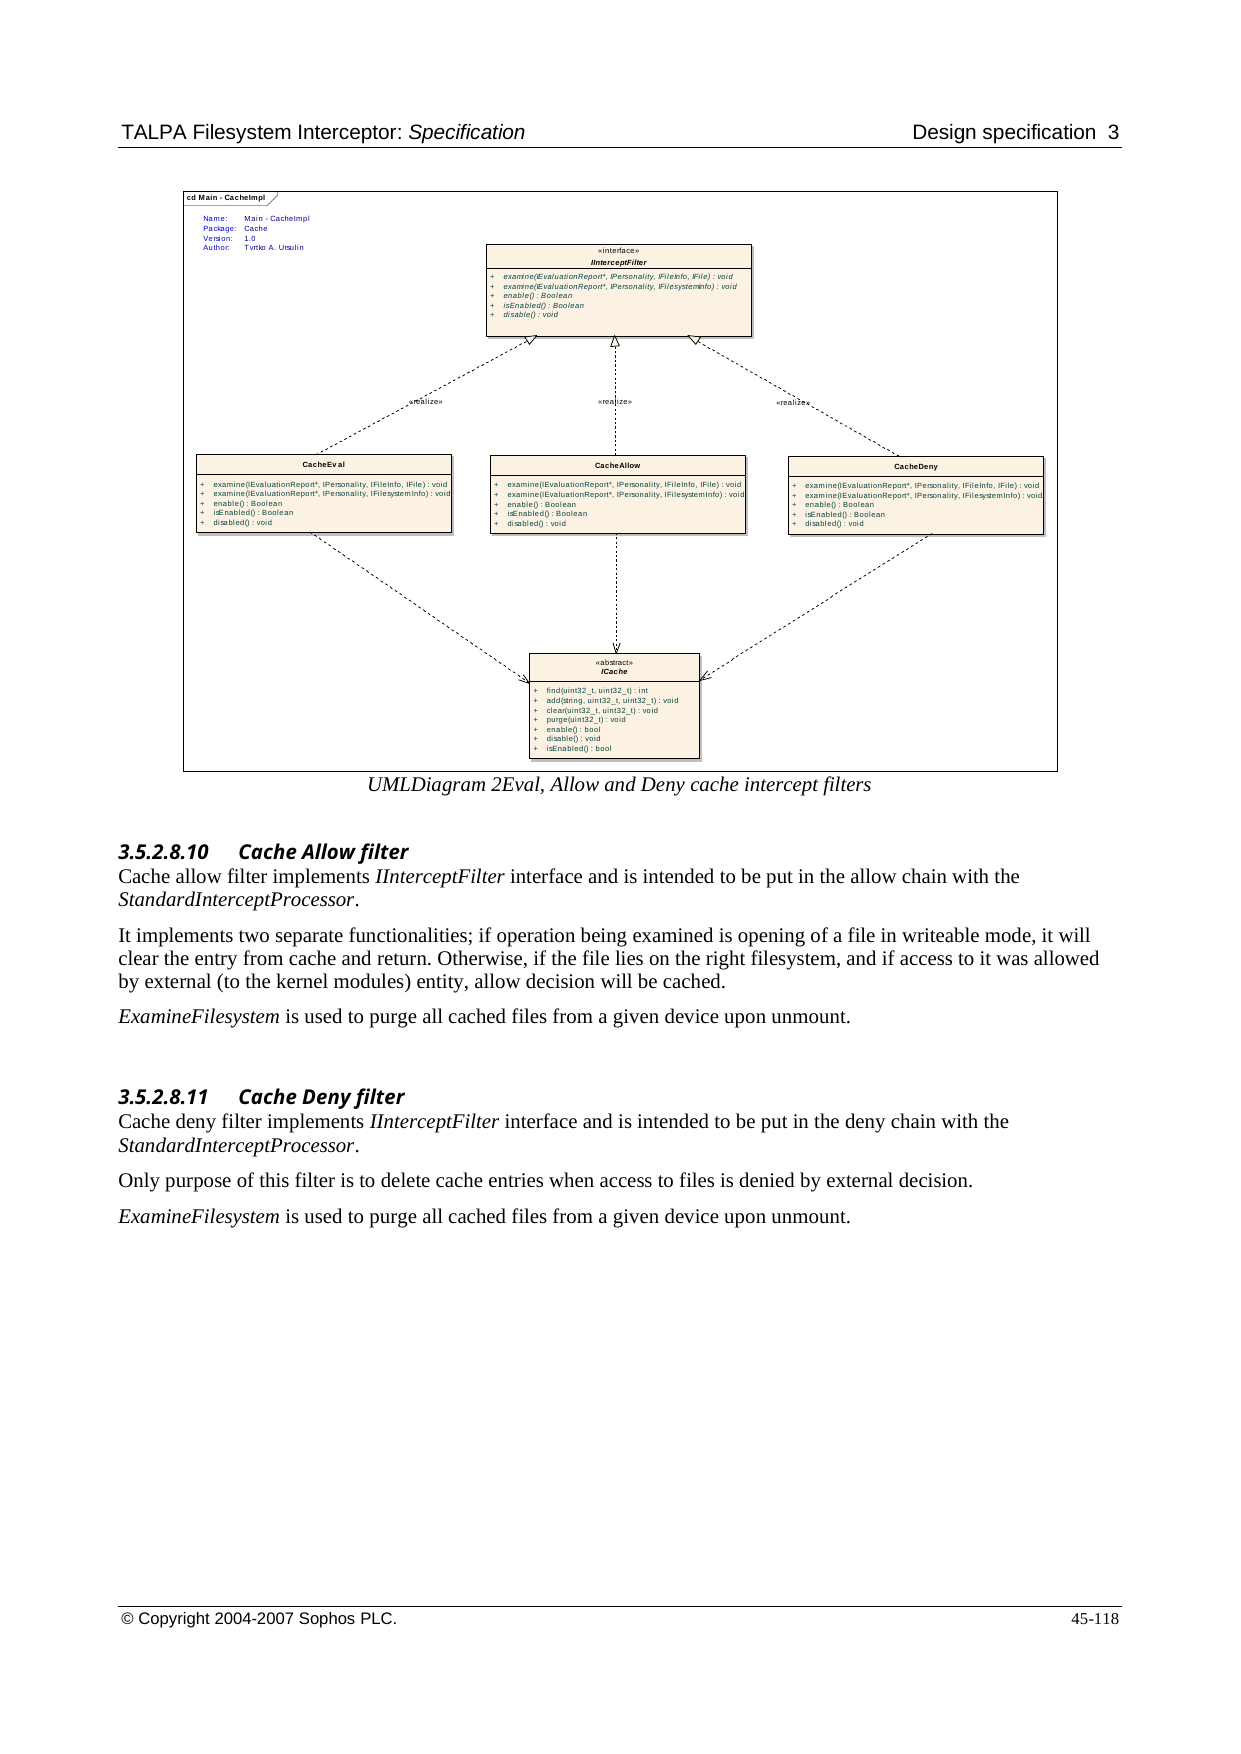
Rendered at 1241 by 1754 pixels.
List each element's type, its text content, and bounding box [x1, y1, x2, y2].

text Cache deny filter implements IInterceptFilter interface and is intended to be put in the deny chain with the StandardInterceptProcessor. [118, 1110, 1122, 1156]
text UMLDiagram 2Eval, Allow and Deny cache intercept filters [180, 189, 1060, 796]
text ExamineFilesystem is used to purge all cached files from a given device upon unmount. [118, 1005, 1122, 1028]
text ExamineFilesystem is used to purge all cached files from a given device upon unmount. [118, 1204, 1122, 1227]
subtitle Cache Allow filter [118, 837, 1122, 865]
text Only purpose of this filter is to delete cache entries when access to files is denied by external decision. [118, 1169, 1122, 1192]
text It implements two separate functionalities; if operation being examined is opening of a file in writeable mode, it will clear the entry from cache and return. Otherwise, if the file lies on the right filesystem, and if access to it was allowed by external (to the kernel modules) entity, allow decision will be cached. [118, 924, 1122, 993]
subtitle Cache Deny filter [118, 1082, 1122, 1110]
text Cache allow filter implements IInterceptFilter interface and is intended to be put in the allow chain with the StandardInterceptProcessor. [118, 865, 1122, 911]
